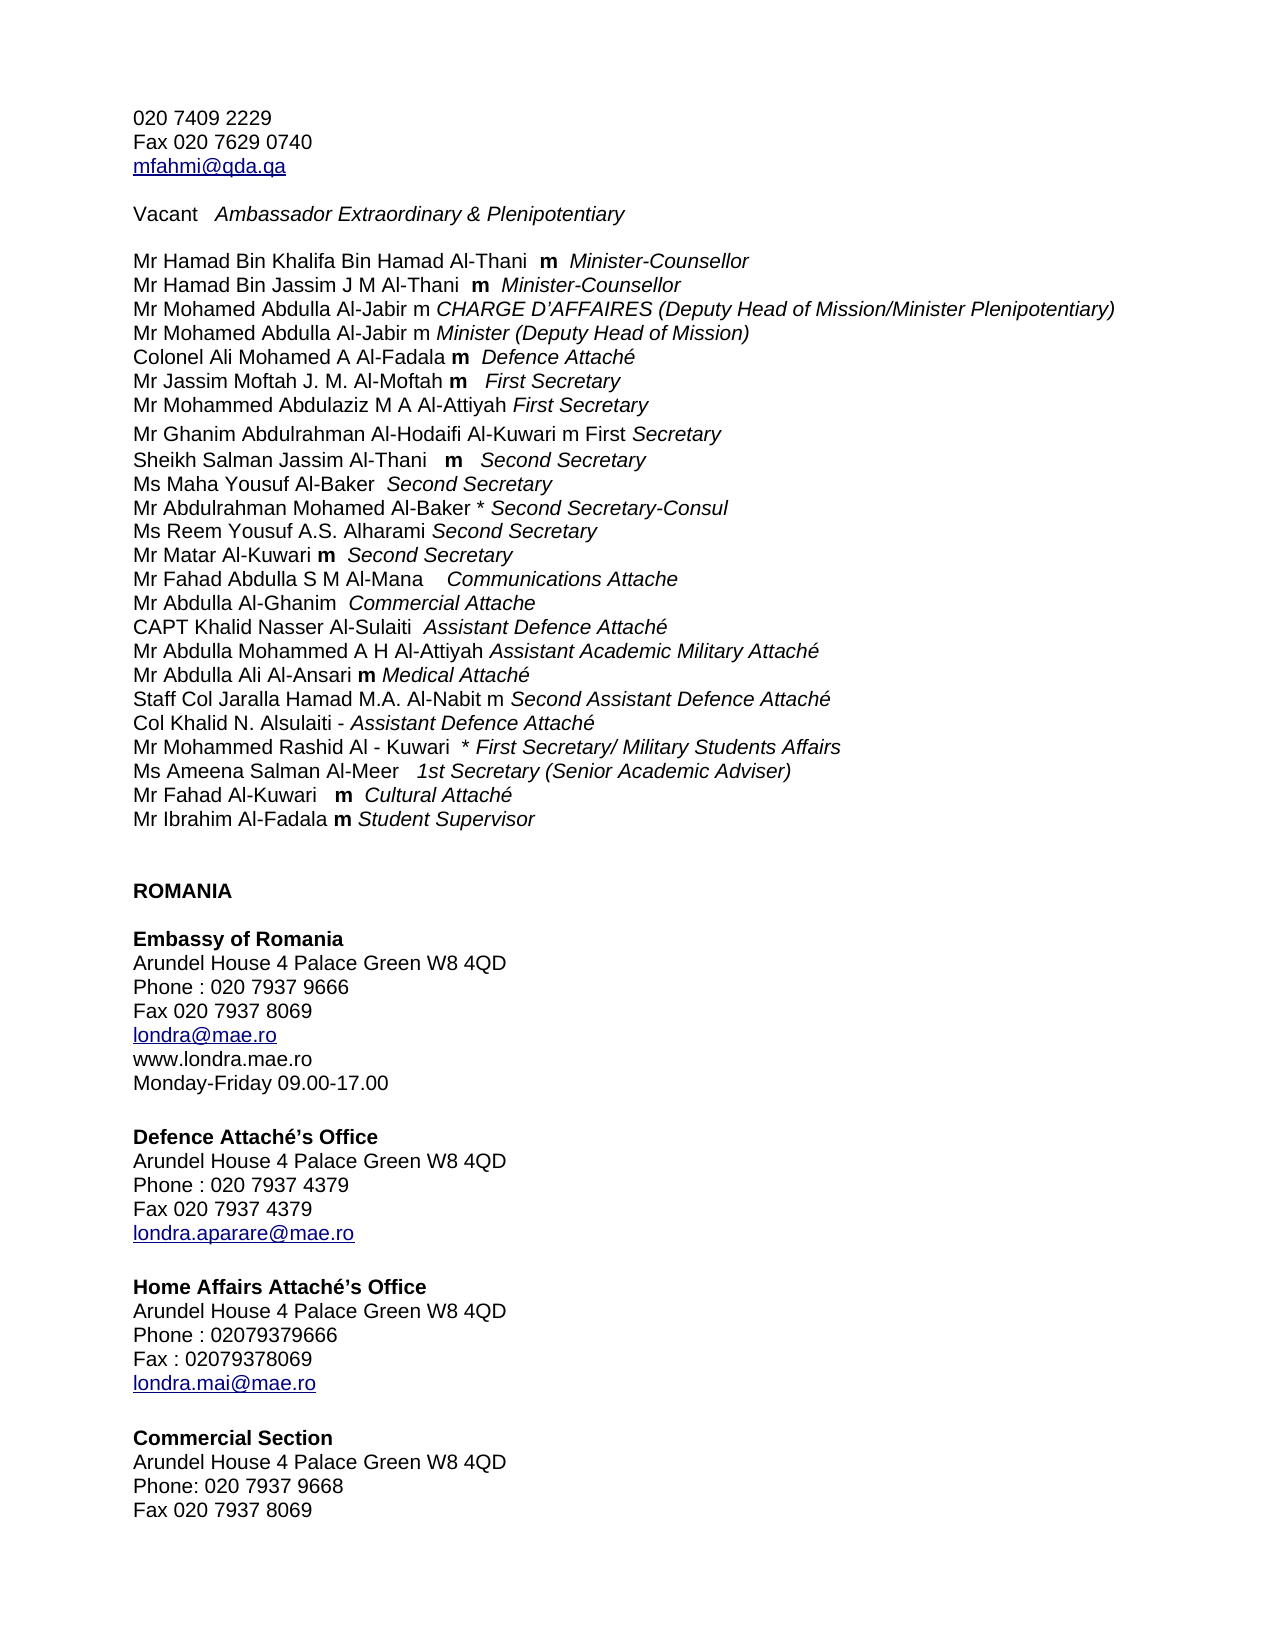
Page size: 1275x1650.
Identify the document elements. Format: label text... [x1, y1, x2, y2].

text Phone : 020 7937 4379 [133, 1173, 1181, 1197]
text Mr Mohamed Abdulla Al-Jabir m CHARGE D’AFFAIRES (Deputy Head of Mission/Minister Plenipotentiary) [133, 297, 1181, 321]
text Monday-Friday 09.00-17.00 [133, 1070, 1181, 1094]
text londra.aparare@mae.ro [133, 1221, 1181, 1245]
text mfahmi@qda.qa [133, 153, 1181, 177]
text londra.mai@mae.ro [133, 1371, 1181, 1395]
text Phone: 020 7937 9668 [133, 1473, 1181, 1497]
text Mr Ibrahim Al-Fadala m Student Supervisor [133, 807, 1181, 831]
text Phone : 020 7937 9666 [133, 974, 1181, 998]
subtitle ROMANIA [133, 879, 1181, 903]
text Col Khalid N. Alsulaiti - Assistant Defence Attaché [133, 711, 1181, 735]
text Mr Jassim Moftah J. M. Al-Moftah m First Secretary [133, 369, 1181, 393]
text Colonel Ali Mohamed A Al-Fadala m Defence Attaché [133, 345, 1181, 369]
text www.londra.mae.ro [133, 1046, 1181, 1070]
text Arundel House 4 Palace Green W8 4QD [133, 951, 1181, 974]
text Fax : 02079378069 [133, 1347, 1181, 1371]
text Embassy of Romania [133, 927, 1181, 951]
text Ms Ameena Salman Al-Meer 1st Secretary (Senior Academic Adviser) [133, 759, 1181, 783]
text Sheikh Salman Jassim Al-Thani m Second Secretary [133, 447, 1181, 471]
text Fax 020 7937 8069 [133, 1497, 1181, 1521]
text Home Affairs Attaché’s Office [133, 1275, 1181, 1299]
text Arundel House 4 Palace Green W8 4QD [133, 1149, 1181, 1173]
text Vacant Ambassador Extraordinary & Plenipotentiary [133, 201, 1181, 225]
text Ms Maha Yousuf Al-Baker Second Secretary [133, 471, 1181, 495]
text Mr Fahad Al-Kuwari m Cultural Attaché [133, 783, 1181, 807]
text Fax 020 7937 4379 [133, 1197, 1181, 1221]
text CAPT Khalid Nasser Al-Sulaiti Assistant Defence Attaché [133, 615, 1181, 639]
text Phone : 02079379666 [133, 1323, 1181, 1347]
text Arundel House 4 Palace Green W8 4QD [133, 1299, 1181, 1323]
text Mr Fahad Abdulla S M Al-Mana Communications Attache [133, 567, 1181, 591]
text Commercial Section [133, 1426, 1181, 1449]
text Defence Attaché’s Office [133, 1125, 1181, 1149]
text Mr Ghanim Abdulrahman Al-Hodaifi Al-Kuwari m First Secretary [133, 417, 1181, 447]
text Fax 020 7937 8069 [133, 998, 1181, 1022]
text Mr Matar Al-Kuwari m Second Secretary [133, 543, 1181, 567]
text Mr Abdulla Al-Ghanim Commercial Attache [133, 591, 1181, 615]
text Mr Hamad Bin Khalifa Bin Hamad Al-Thani m Minister-Counsellor [133, 249, 1181, 273]
text Mr Abdulla Mohammed A H Al-Attiyah Assistant Academic Military Attaché [133, 639, 1181, 663]
text Mr Mohammed Abdulaziz M A Al-Attiyah First Secretary [133, 393, 1181, 417]
text Ms Reem Yousuf A.S. Alharami Second Secretary [133, 519, 1181, 543]
text 020 7409 2229 [133, 106, 1181, 129]
text londra@mae.ro [133, 1022, 1181, 1046]
text Mr Hamad Bin Jassim J M Al-Thani m Minister-Counsellor [133, 273, 1181, 297]
text Mr Mohammed Rashid Al - Kuwari * First Secretary/ Military Students Affairs [133, 735, 1181, 759]
text Mr Mohamed Abdulla Al-Jabir m Minister (Deputy Head of Mission) [133, 321, 1181, 345]
text Staff Col Jaralla Hamad M.A. Al-Nabit m Second Assistant Defence Attaché [133, 687, 1181, 711]
text Fax 020 7629 0740 [133, 129, 1181, 153]
text Arundel House 4 Palace Green W8 4QD [133, 1449, 1181, 1473]
text Mr Abdulrahman Mohamed Al-Baker * Second Secretary-Consul [133, 495, 1181, 519]
text Mr Abdulla Ali Al-Ansari m Medical Attaché [133, 663, 1181, 687]
